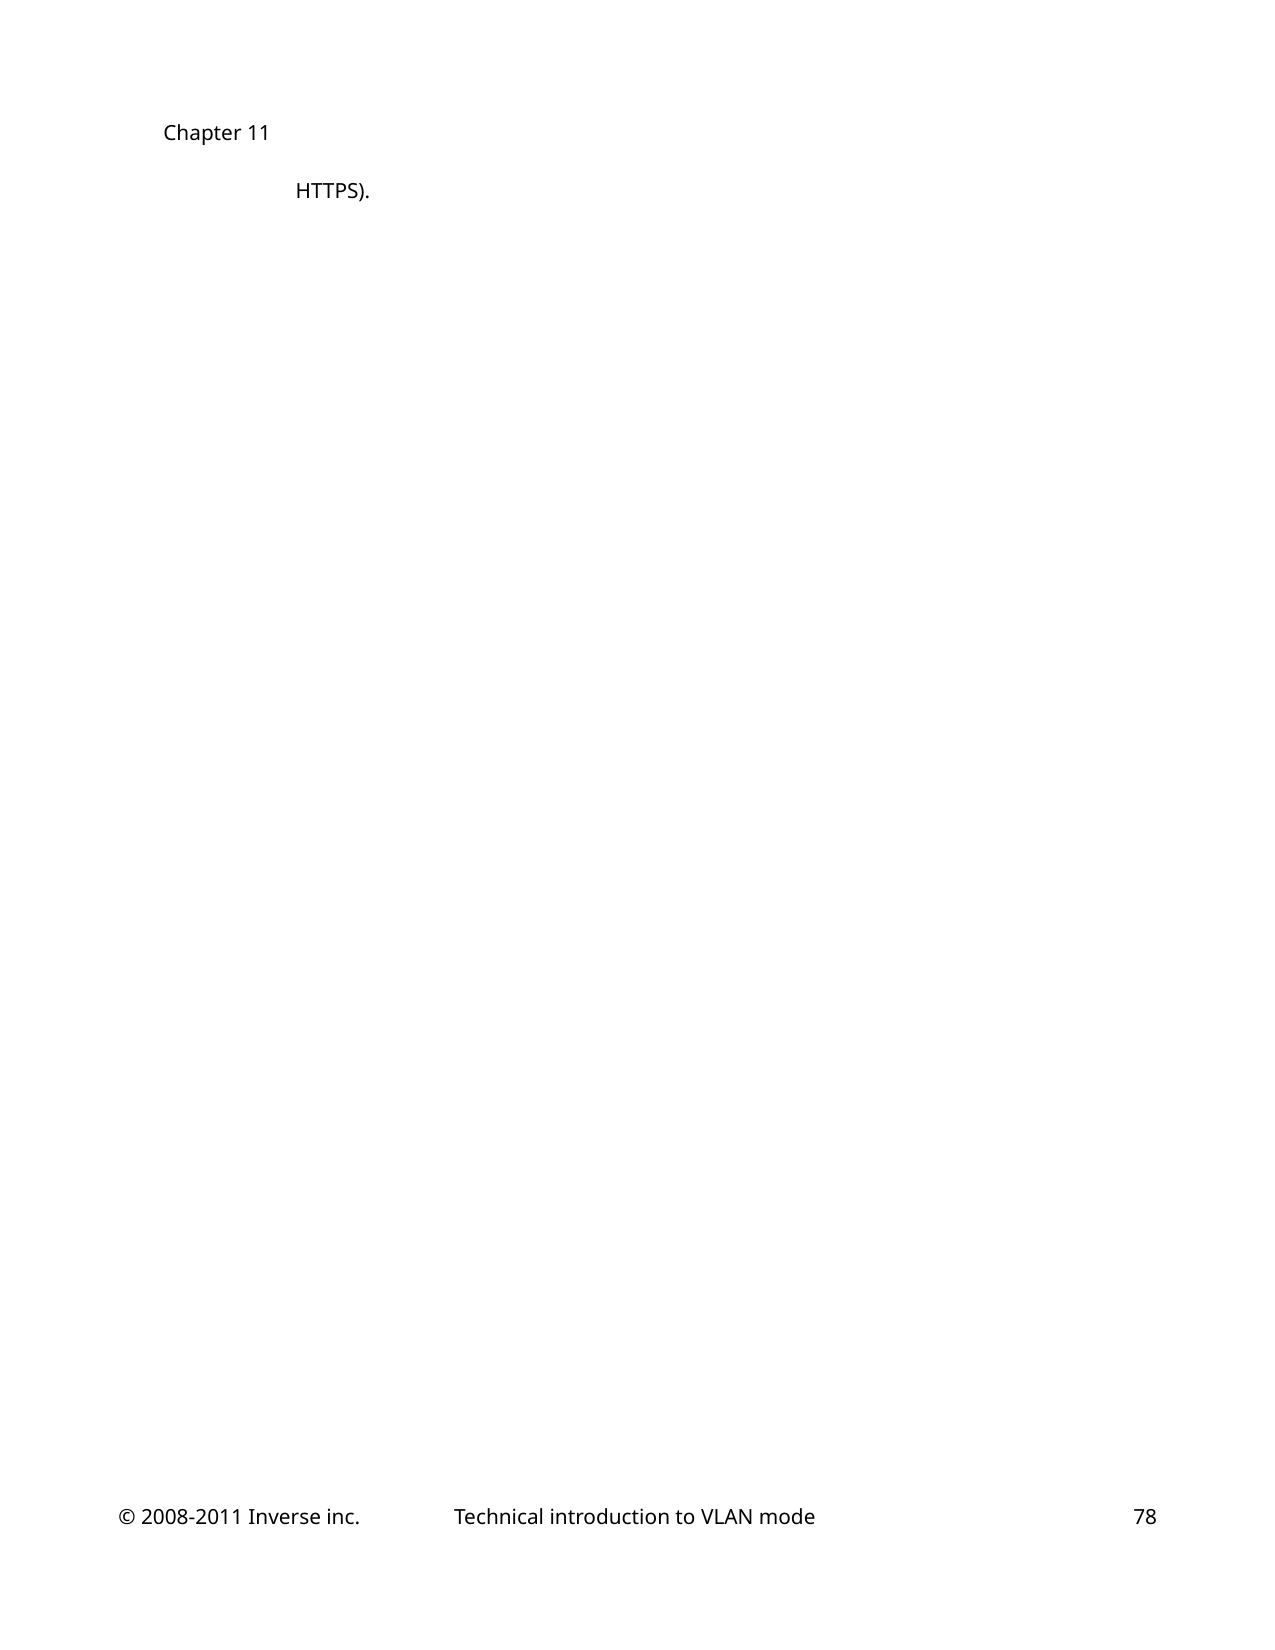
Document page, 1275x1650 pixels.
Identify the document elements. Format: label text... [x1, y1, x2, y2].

text HTTPS). [295, 176, 1157, 204]
